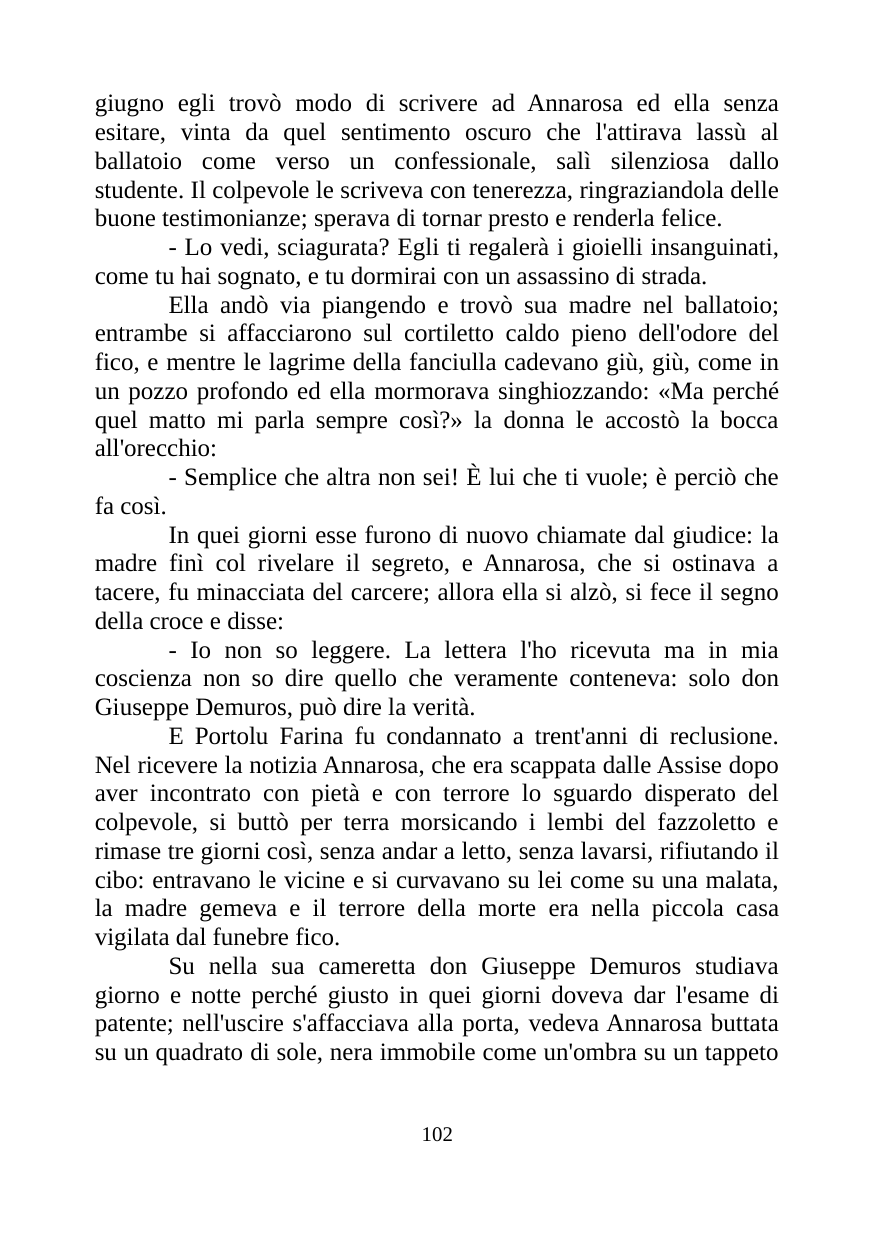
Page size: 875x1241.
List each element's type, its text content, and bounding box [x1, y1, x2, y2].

text - Semplice che altra non sei! È lui che ti vuole; è perciò che fa così. [94, 462, 779, 520]
text E Portolu Farina fu condannato a trent'anni di reclusione. Nel ricevere la notizia Annarosa, che era scappata dalle Assise dopo aver incontrato con pietà e con terrore lo sguardo disperato del colpevole, si buttò per terra morsicando i lembi del fazzoletto e rimase tre giorni così, senza andar a letto, senza lavarsi, rifiutando il cibo: entravano le vicine e si curvavano su lei come su una malata, la madre gemeva e il terrore della morte era nella piccola casa vigilata dal funebre fico. [94, 721, 779, 951]
text - Io non so leggere. La lettera l'ho ricevuta ma in mia coscienza non so dire quello che veramente conteneva: solo don Giuseppe Demuros, può dire la verità. [94, 635, 779, 721]
text In quei giorni esse furono di nuovo chiamate dal giudice: la madre finì col rivelare il segreto, e Annarosa, che si ostinava a tacere, fu minacciata del carcere; allora ella si alzò, si fece il segno della croce e disse: [94, 520, 779, 635]
text - Lo vedi, sciagurata? Egli ti regalerà i gioielli insanguinati, come tu hai sognato, e tu dormirai con un assassino di strada. [94, 232, 779, 290]
text Ella andò via piangendo e trovò sua madre nel ballatoio; entrambe si affacciarono sul cortiletto caldo pieno dell'odore del fico, e mentre le lagrime della fanciulla cadevano giù, giù, come in un pozzo profondo ed ella mormorava singhiozzando: «Ma perché quel matto mi parla sempre così?» la donna le accostò la bocca all'orecchio: [94, 290, 779, 462]
text giugno egli trovò modo di scrivere ad Annarosa ed ella senza esitare, vinta da quel sentimento oscuro che l'attirava lassù al ballatoio come verso un confessionale, salì silenziosa dallo studente. Il colpevole le scriveva con tenerezza, ringraziandola delle buone testimonianze; sperava di tornar presto e renderla felice. [94, 88, 779, 232]
text Su nella sua cameretta don Giuseppe Demuros studiava giorno e notte perché giusto in quei giorni doveva dar l'esame di patente; nell'uscire s'affacciava alla porta, vedeva Annarosa buttata su un quadrato di sole, nera immobile come un'ombra su un tappeto [94, 951, 779, 1066]
